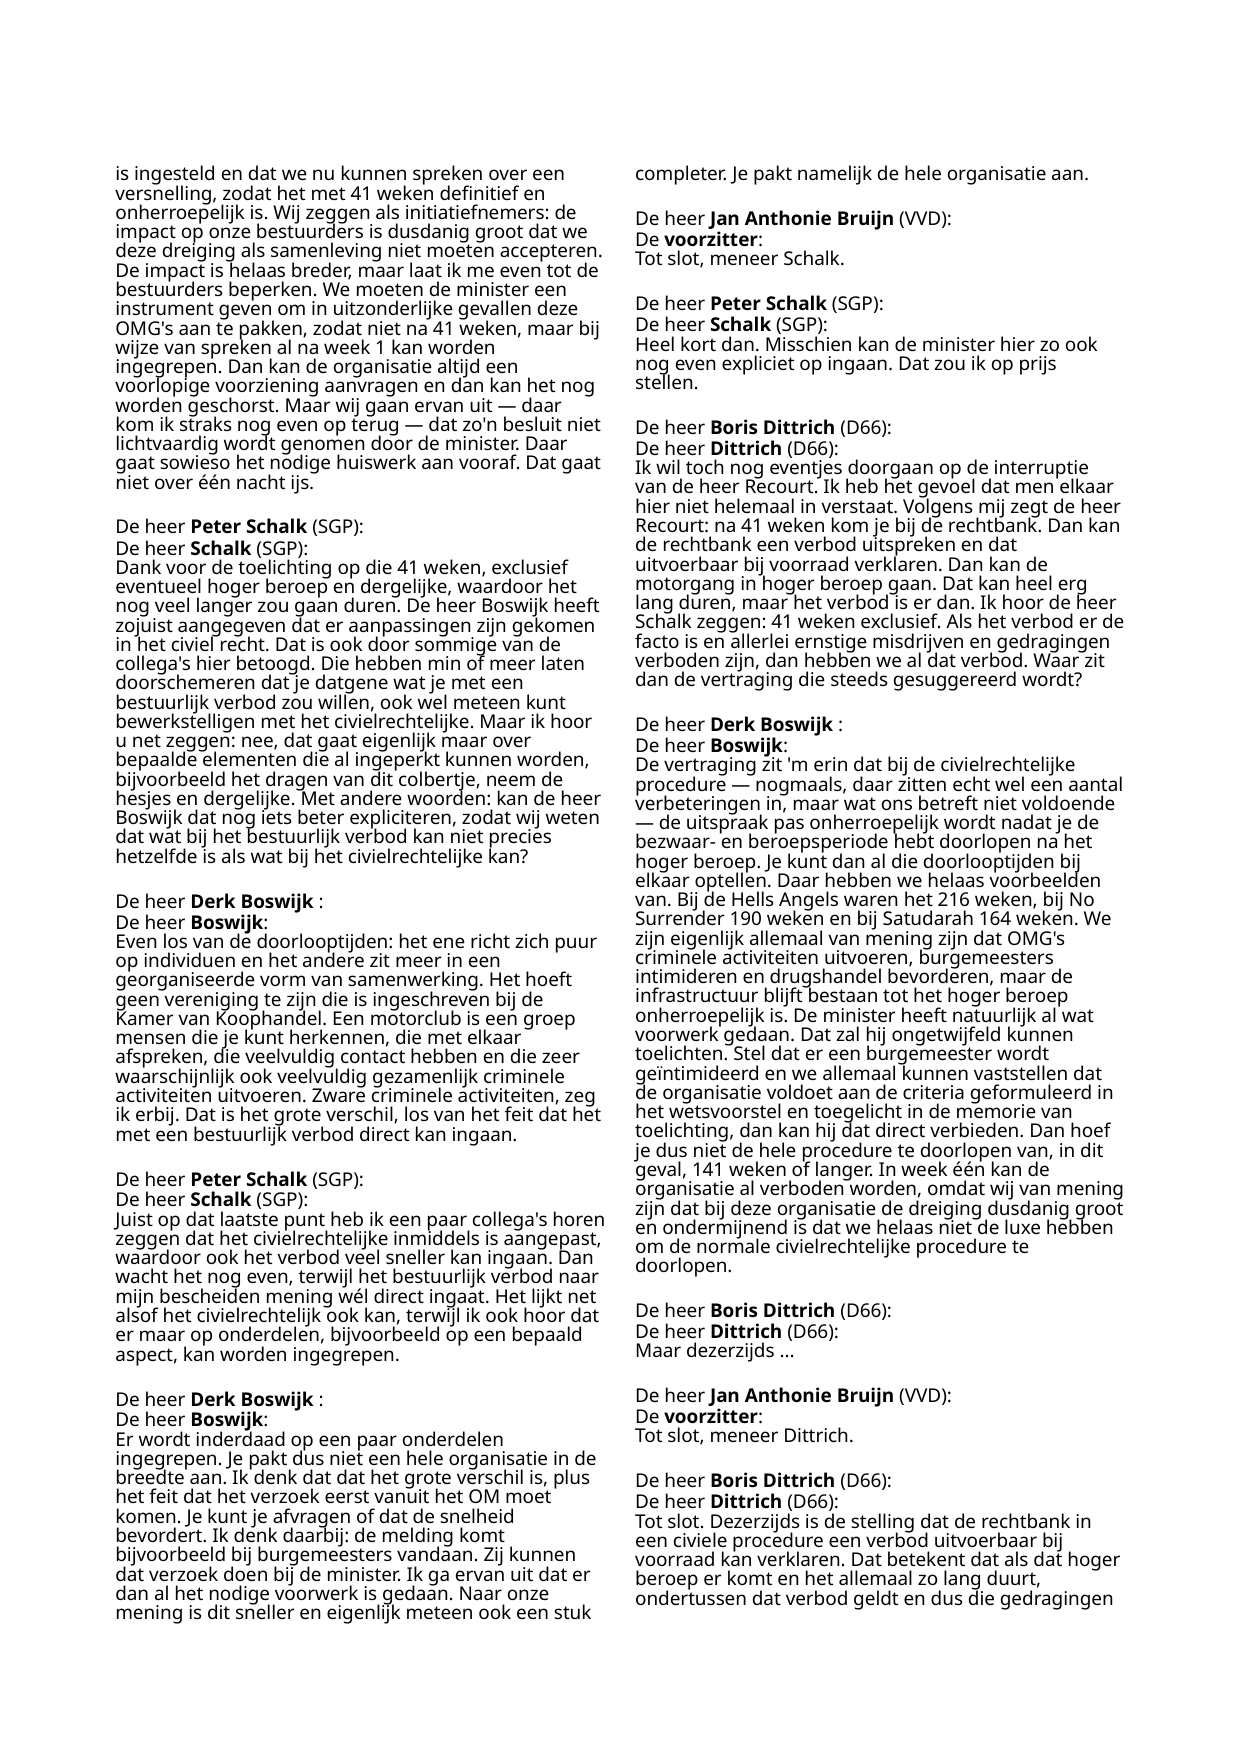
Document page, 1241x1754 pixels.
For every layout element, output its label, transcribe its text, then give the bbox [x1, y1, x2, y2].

text De heer Derk Boswijk : [115, 1386, 605, 1411]
text Tot slot, meneer Dittrich. [635, 1427, 1125, 1447]
text De heer Jan Anthonie Bruijn (VVD): [635, 1382, 1125, 1408]
text De heer Dittrich (D66): [635, 440, 1125, 459]
text De heer Boris Dittrich (D66): [635, 1297, 1125, 1323]
text completer. Je pakt namelijk de hele organisatie aan. [635, 165, 1125, 184]
text Tot slot, meneer Schalk. [635, 250, 1125, 270]
text De heer Dittrich (D66): [635, 1493, 1125, 1513]
text De heer Boswijk: [115, 1411, 605, 1431]
text De heer Peter Schalk (SGP): [115, 514, 605, 539]
text Tot slot. Dezerzijds is de stelling dat de rechtbank in een civiele procedure een verbod uitvoerbaar bij voorraad kan verklaren. Dat betekent dat als dat hoger beroep er komt en het allemaal zo lang duurt, ondertussen dat verbod geldt en dus die gedragingen [635, 1513, 1125, 1609]
text Dank voor de toelichting op die 41 weken, exclusief eventueel hoger beroep en dergelijke, waardoor het nog veel langer zou gaan duren. De heer Boswijk heeft zojuist aangegeven dat er aanpassingen zijn gekomen in het civiel recht. Dat is ook door sommige van de collega's hier betoogd. Die hebben min of meer laten doorschemeren dat je datgene wat je met een bestuurlijk verbod zou willen, ook wel meteen kunt bewerkstelligen met het civielrechtelijke. Maar ik hoor u net zeggen: nee, dat gaat eigenlijk maar over bepaalde elementen die al ingeperkt kunnen worden, bijvoorbeeld het dragen van dit colbertje, neem de hesjes en dergelijke. Met andere woorden: kan de heer Boswijk dat nog iets beter expliciteren, zodat wij weten dat wat bij het bestuurlijk verbod kan niet precies hetzelfde is als wat bij het civielrechtelijke kan? [115, 559, 605, 867]
text De heer Schalk (SGP): [635, 316, 1125, 336]
text Er wordt inderdaad op een paar onderdelen ingegrepen. Je pakt dus niet een hele organisatie in de breedte aan. Ik denk dat dat het grote verschil is, plus het feit dat het verzoek eerst vanuit het OM moet komen. Je kunt je afvragen of dat de snelheid bevordert. Ik denk daarbij: de melding komt bijvoorbeeld bij burgemeesters vandaan. Zij kunnen dat verzoek doen bij de minister. Ik ga ervan uit dat er dan al het nodige voorwerk is gedaan. Naar onze mening is dit sneller en eigenlijk meteen ook een stuk [115, 1431, 605, 1623]
text De heer Jan Anthonie Bruijn (VVD): [635, 205, 1125, 231]
text De heer Peter Schalk (SGP): [635, 291, 1125, 316]
text De voorzitter: [635, 1408, 1125, 1427]
text De voorzitter: [635, 231, 1125, 250]
text De heer Boris Dittrich (D66): [635, 414, 1125, 440]
text Even los van de doorlooptijden: het ene richt zich puur op individuen en het andere zit meer in een georganiseerde vorm van samenwerking. Het hoeft geen vereniging te zijn die is ingeschreven bij de Kamer van Koophandel. Een motorclub is een groep mensen die je kunt herkennen, die met elkaar afspreken, die veelvuldig contact hebben en die zeer waarschijnlijk ook veelvuldig gezamenlijk criminele activiteiten uitvoeren. Zware criminele activiteiten, zeg ik erbij. Dat is het grote verschil, los van het feit dat het met een bestuurlijk verbod direct kan ingaan. [115, 933, 605, 1145]
text De heer Boswijk: [635, 737, 1125, 756]
text De heer Boris Dittrich (D66): [635, 1468, 1125, 1493]
text is ingesteld en dat we nu kunnen spreken over een versnelling, zodat het met 41 weken definitief en onherroepelijk is. Wij zeggen als initiatiefnemers: de impact op onze bestuurders is dusdanig groot dat we deze dreiging als samenleving niet moeten accepteren. De impact is helaas breder, maar laat ik me even tot de bestuurders beperken. We moeten de minister een instrument geven om in uitzonderlijke gevallen deze OMG's aan te pakken, zodat niet na 41 weken, maar bij wijze van spreken al na week 1 kan worden ingegrepen. Dan kan de organisatie altijd een voorlopige voorziening aanvragen en dan kan het nog worden geschorst. Maar wij gaan ervan uit — daar kom ik straks nog even op terug — dat zo'n besluit niet lichtvaardig wordt genomen door de minister. Daar gaat sowieso het nodige huiswerk aan vooraf. Dat gaat niet over één nacht ijs. [115, 165, 605, 493]
text De heer Boswijk: [115, 914, 605, 933]
text De heer Derk Boswijk : [635, 711, 1125, 737]
text De heer Derk Boswijk : [115, 888, 605, 914]
text De heer Schalk (SGP): [115, 1191, 605, 1211]
text De heer Schalk (SGP): [115, 539, 605, 559]
text De heer Dittrich (D66): [635, 1323, 1125, 1342]
text Juist op dat laatste punt heb ik een paar collega's horen zeggen dat het civielrechtelijke inmiddels is aangepast, waardoor ook het verbod veel sneller kan ingaan. Dan wacht het nog even, terwijl het bestuurlijk verbod naar mijn bescheiden mening wél direct ingaat. Het lijkt net alsof het civielrechtelijk ook kan, terwijl ik ook hoor dat er maar op onderdelen, bijvoorbeeld op een bepaald aspect, kan worden ingegrepen. [115, 1211, 605, 1365]
text De vertraging zit 'm erin dat bij de civielrechtelijke procedure — nogmaals, daar zitten echt wel een aantal verbeteringen in, maar wat ons betreft niet voldoende — de uitspraak pas onherroepelijk wordt nadat je de bezwaar- en beroepsperiode hebt doorlopen na het hoger beroep. Je kunt dan al die doorlooptijden bij elkaar optellen. Daar hebben we helaas voorbeelden van. Bij de Hells Angels waren het 216 weken, bij No Surrender 190 weken en bij Satudarah 164 weken. We zijn eigenlijk allemaal van mening zijn dat OMG's criminele activiteiten uitvoeren, burgemeesters intimideren en drugshandel bevorderen, maar de infrastructuur blijft bestaan tot het hoger beroep onherroepelijk is. De minister heeft natuurlijk al wat voorwerk gedaan. Dat zal hij ongetwijfeld kunnen toelichten. Stel dat er een burgemeester wordt geïntimideerd en we allemaal kunnen vaststellen dat de organisatie voldoet aan de criteria geformuleerd in het wetsvoorstel en toegelicht in de memorie van toelichting, dan kan hij dat direct verbieden. Dan hoef je dus niet de hele procedure te doorlopen van, in dit geval, 141 weken of langer. In week één kan de organisatie al verboden worden, omdat wij van mening zijn dat bij deze organisatie de dreiging dusdanig groot en ondermijnend is dat we helaas niet de luxe hebben om de normale civielrechtelijke procedure te doorlopen. [635, 756, 1125, 1277]
text Maar dezerzijds ... [635, 1342, 1125, 1362]
text De heer Peter Schalk (SGP): [115, 1166, 605, 1191]
text Ik wil toch nog eventjes doorgaan op de interruptie van de heer Recourt. Ik heb het gevoel dat men elkaar hier niet helemaal in verstaat. Volgens mij zegt de heer Recourt: na 41 weken kom je bij de rechtbank. Dan kan de rechtbank een verbod uitspreken en dat uitvoerbaar bij voorraad verklaren. Dan kan de motorgang in hoger beroep gaan. Dat kan heel erg lang duren, maar het verbod is er dan. Ik hoor de heer Schalk zeggen: 41 weken exclusief. Als het verbod er de facto is en allerlei ernstige misdrijven en gedragingen verboden zijn, dan hebben we al dat verbod. Waar zit dan de vertraging die steeds gesuggereerd wordt? [635, 459, 1125, 690]
text Heel kort dan. Misschien kan de minister hier zo ook nog even expliciet op ingaan. Dat zou ik op prijs stellen. [635, 336, 1125, 393]
